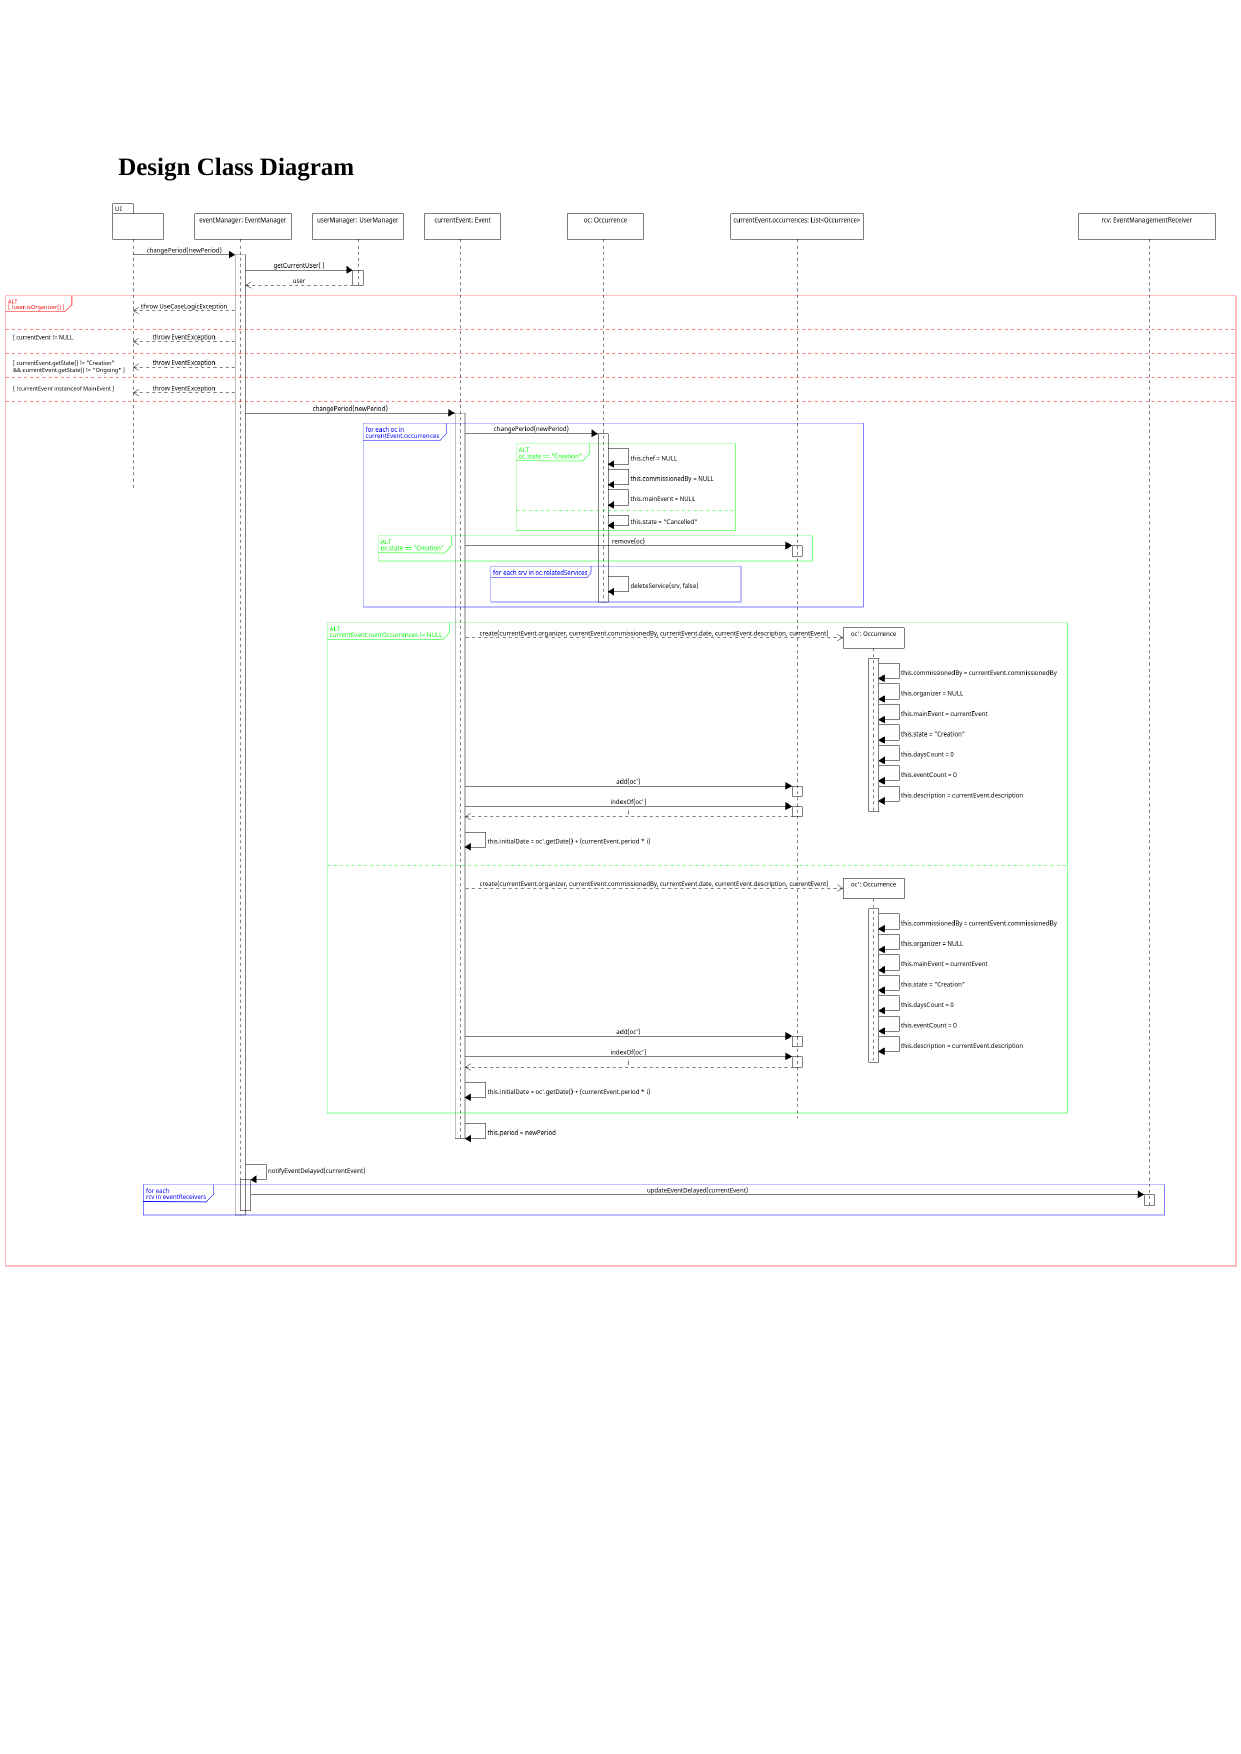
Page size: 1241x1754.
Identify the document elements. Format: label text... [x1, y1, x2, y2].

text Design Class Diagram [118, 152, 1122, 180]
picture [0, 198, 1241, 1271]
